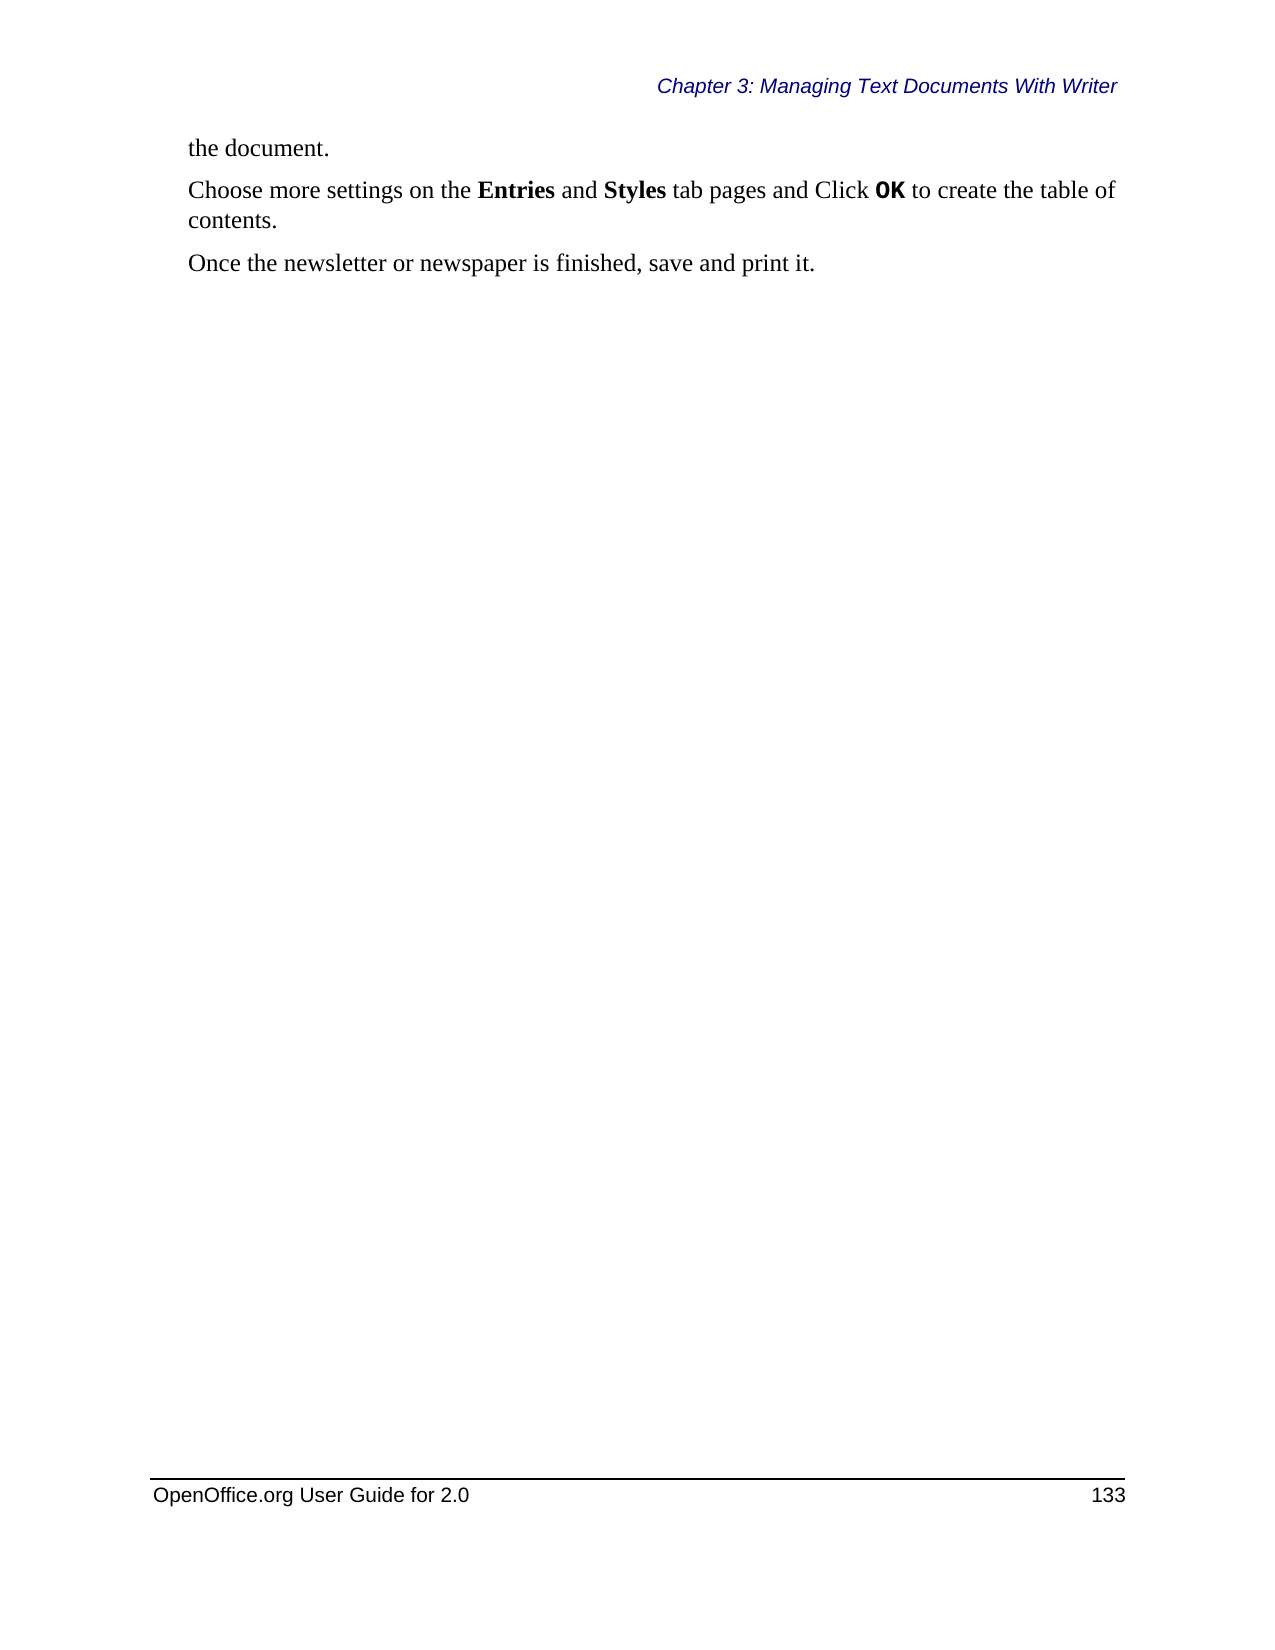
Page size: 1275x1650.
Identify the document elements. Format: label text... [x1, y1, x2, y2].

text the document. [188, 134, 1125, 162]
text Once the newsletter or newspaper is finished, save and print it. [188, 249, 1125, 276]
text Choose more settings on the Entries and Styles tab pages and Click OK to create the table of contents. [188, 176, 1125, 234]
